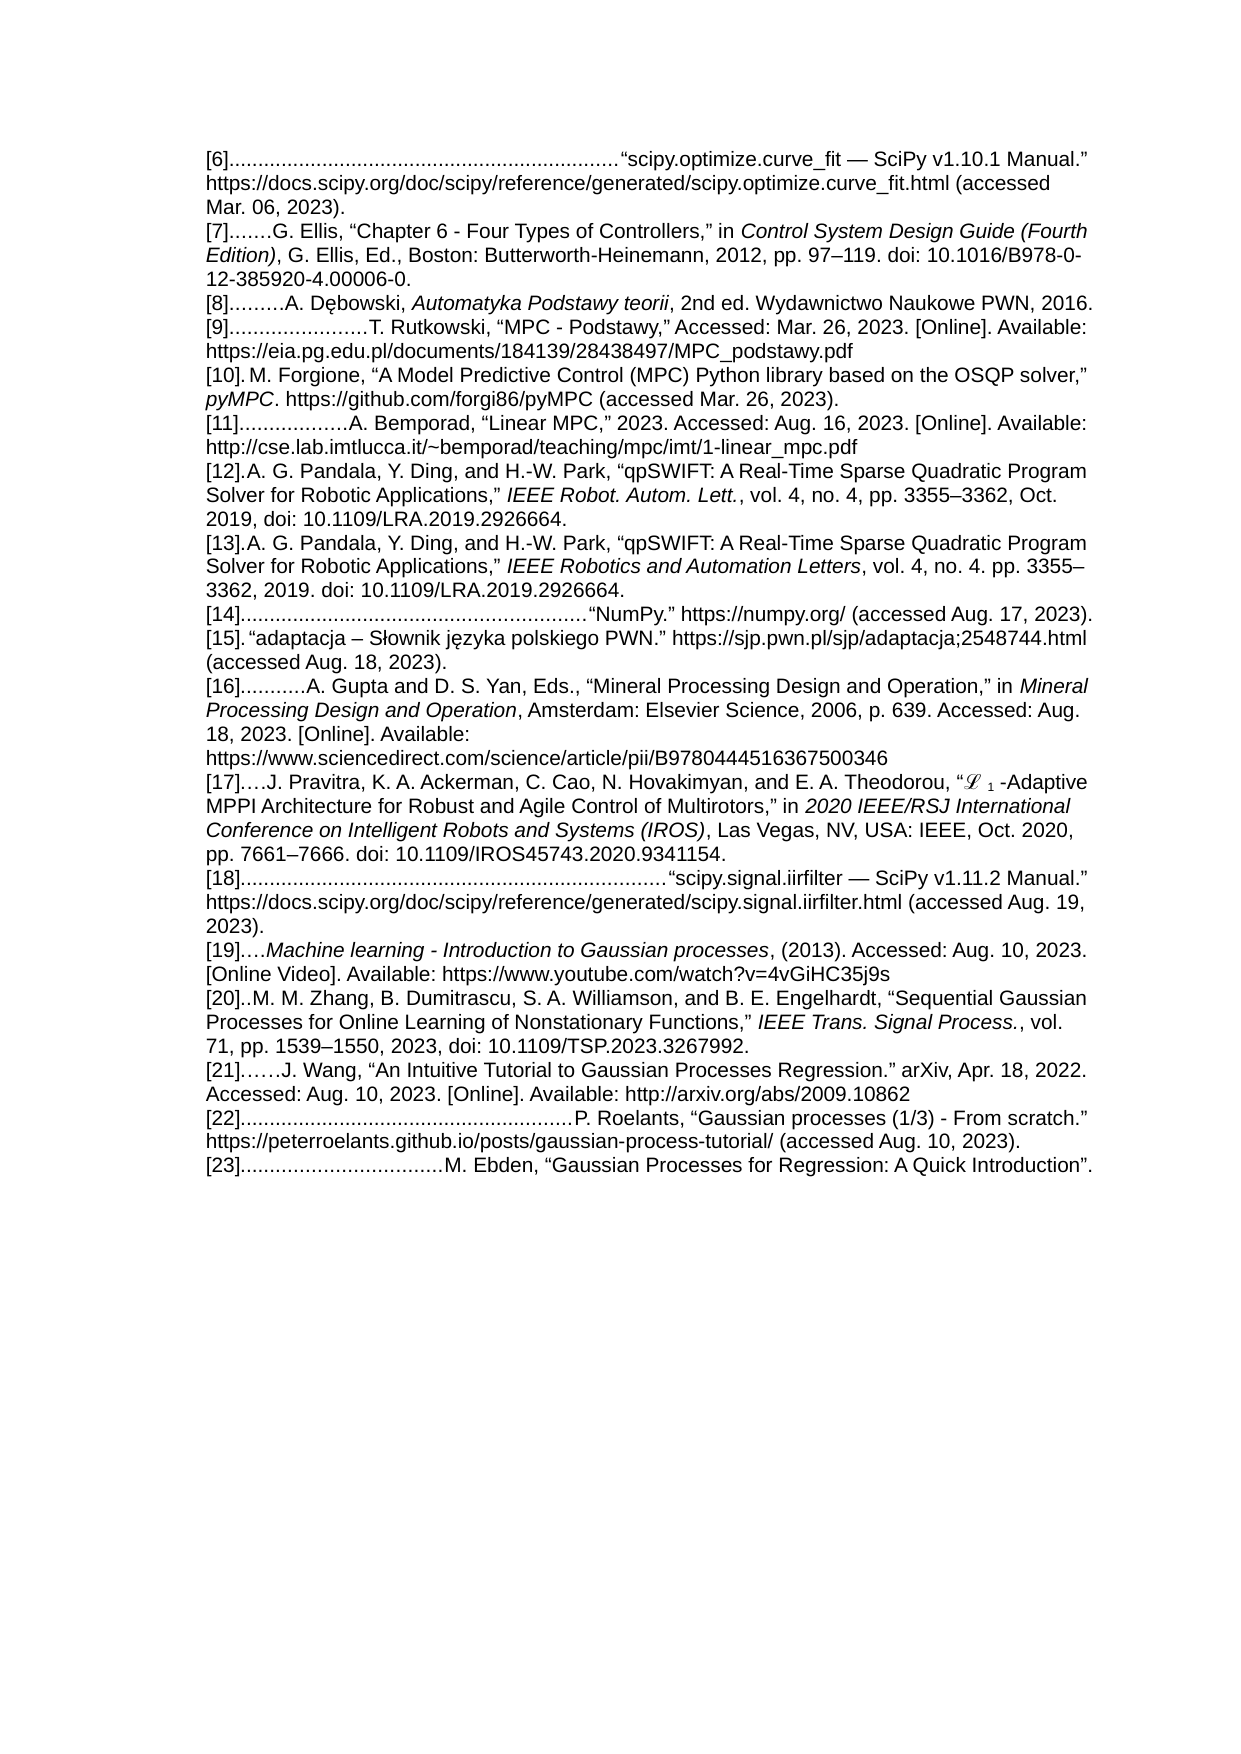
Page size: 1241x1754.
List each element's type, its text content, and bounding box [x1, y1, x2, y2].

text [23] M. Ebden, “Gaussian Processes for Regression: A Quick Introduction”. [206, 1153, 1093, 1177]
text [7] G. Ellis, “Chapter 6 - Four Types of Controllers,” in Control System Design Guide (Fourth Edition), G. Ellis, Ed., Boston: Butterworth-Heinemann, 2012, pp. 97–119. doi: 10.1016/B978-0-12-385920-4.00006-0. [206, 219, 1093, 291]
text [18] “scipy.signal.iirfilter — SciPy v1.11.2 Manual.” https://docs.scipy.org/doc/scipy/reference/generated/scipy.signal.iirfilter.html (accessed Aug. 19, 2023). [206, 866, 1093, 938]
text [15] “adaptacja – Słownik języka polskiego PWN.” https://sjp.pwn.pl/sjp/adaptacja;2548744.html (accessed Aug. 18, 2023). [206, 626, 1093, 674]
text [14] “NumPy.” https://numpy.org/ (accessed Aug. 17, 2023). [206, 602, 1093, 626]
text [19] Machine learning - Introduction to Gaussian processes, (2013). Accessed: Aug. 10, 2023. [Online Video]. Available: https://www.youtube.com/watch?v=4vGiHC35j9s [206, 938, 1093, 986]
text [16] A. Gupta and D. S. Yan, Eds., “Mineral Processing Design and Operation,” in Mineral Processing Design and Operation, Amsterdam: Elsevier Science, 2006, p. 639. Accessed: Aug. 18, 2023. [Online]. Available: https://www.sciencedirect.com/science/article/pii/B9780444516367500346 [206, 674, 1093, 770]
text [21] J. Wang, “An Intuitive Tutorial to Gaussian Processes Regression.” arXiv, Apr. 18, 2022. Accessed: Aug. 10, 2023. [Online]. Available: http://arxiv.org/abs/2009.10862 [206, 1057, 1093, 1105]
text [8] A. Dębowski, Automatyka Podstawy teorii, 2nd ed. Wydawnictwo Naukowe PWN, 2016. [206, 291, 1093, 315]
text [20] M. M. Zhang, B. Dumitrascu, S. A. Williamson, and B. E. Engelhardt, “Sequential Gaussian Processes for Online Learning of Nonstationary Functions,” IEEE Trans. Signal Process., vol. 71, pp. 1539–1550, 2023, doi: 10.1109/TSP.2023.3267992. [206, 986, 1093, 1057]
text [13] A. G. Pandala, Y. Ding, and H.-W. Park, “qpSWIFT: A Real-Time Sparse Quadratic Program Solver for Robotic Applications,” IEEE Robotics and Automation Letters, vol. 4, no. 4. pp. 3355–3362, 2019. doi: 10.1109/LRA.2019.2926664. [206, 530, 1093, 602]
text [9] T. Rutkowski, “MPC - Podstawy,” Accessed: Mar. 26, 2023. [Online]. Available: https://eia.pg.edu.pl/documents/184139/28438497/MPC_podstawy.pdf [206, 315, 1093, 363]
text [6] “scipy.optimize.curve_fit — SciPy v1.10.1 Manual.” https://docs.scipy.org/doc/scipy/reference/generated/scipy.optimize.curve_fit.html (accessed Mar. 06, 2023). [206, 147, 1093, 219]
text [12] A. G. Pandala, Y. Ding, and H.-W. Park, “qpSWIFT: A Real-Time Sparse Quadratic Program Solver for Robotic Applications,” IEEE Robot. Autom. Lett., vol. 4, no. 4, pp. 3355–3362, Oct. 2019, doi: 10.1109/LRA.2019.2926664. [206, 458, 1093, 530]
text [22] P. Roelants, “Gaussian processes (1/3) - From scratch.” https://peterroelants.github.io/posts/gaussian-process-tutorial/ (accessed Aug. 10, 2023). [206, 1105, 1093, 1153]
text [17] J. Pravitra, K. A. Ackerman, C. Cao, N. Hovakimyan, and E. A. Theodorou, “ℒ 1 -Adaptive MPPI Architecture for Robust and Agile Control of Multirotors,” in 2020 IEEE/RSJ International Conference on Intelligent Robots and Systems (IROS), Las Vegas, NV, USA: IEEE, Oct. 2020, pp. 7661–7666. doi: 10.1109/IROS45743.2020.9341154. [206, 770, 1093, 866]
text [11] A. Bemporad, “Linear MPC,” 2023. Accessed: Aug. 16, 2023. [Online]. Available: http://cse.lab.imtlucca.it/~bemporad/teaching/mpc/imt/1-linear_mpc.pdf [206, 411, 1093, 458]
text [10] M. Forgione, “A Model Predictive Control (MPC) Python library based on the OSQP solver,” pyMPC. https://github.com/forgi86/pyMPC (accessed Mar. 26, 2023). [206, 363, 1093, 411]
